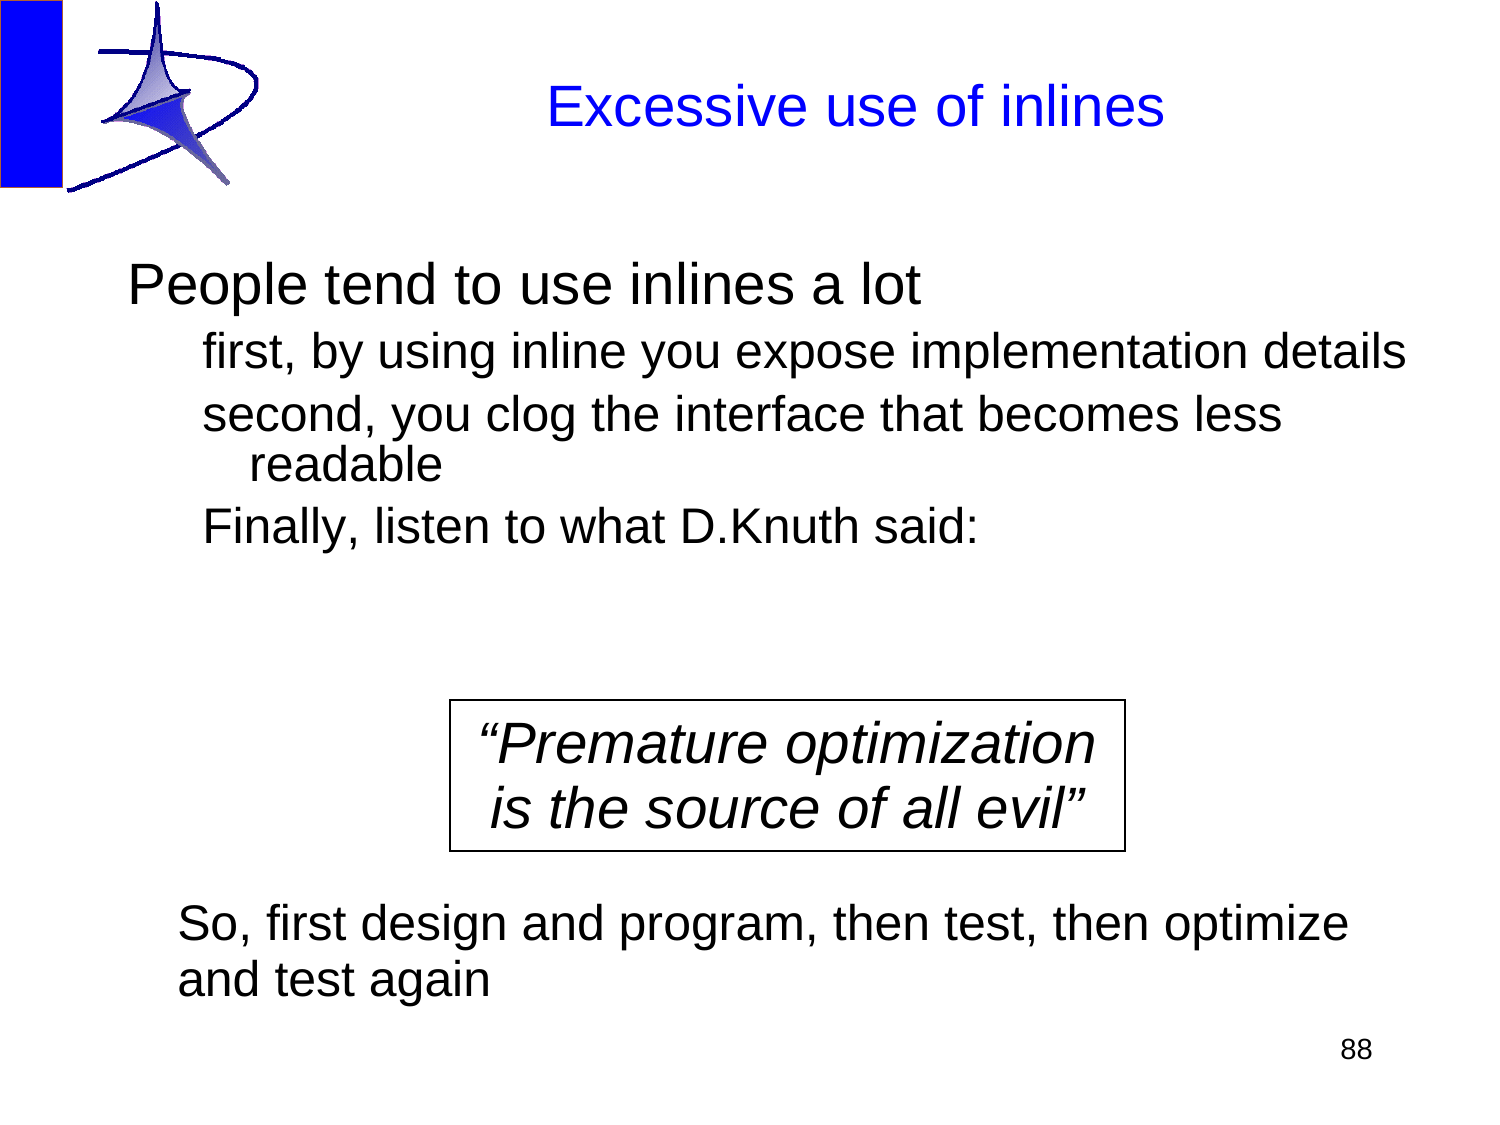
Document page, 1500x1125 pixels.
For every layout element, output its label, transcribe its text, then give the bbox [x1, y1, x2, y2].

title Excessive use of inlines [262, 24, 1450, 188]
picture [62, 0, 263, 197]
text_box So, first design and program, then test, then optimize and test again [162, 887, 1438, 1051]
list People tend to use inlines a lot first, by using inline you expose implementation details second, you clog the interface that becomes less readable Finally, listen to what D.Knuth said: [112, 249, 1450, 682]
text_box “Premature optimization is the source of all evil” [450, 699, 1126, 851]
